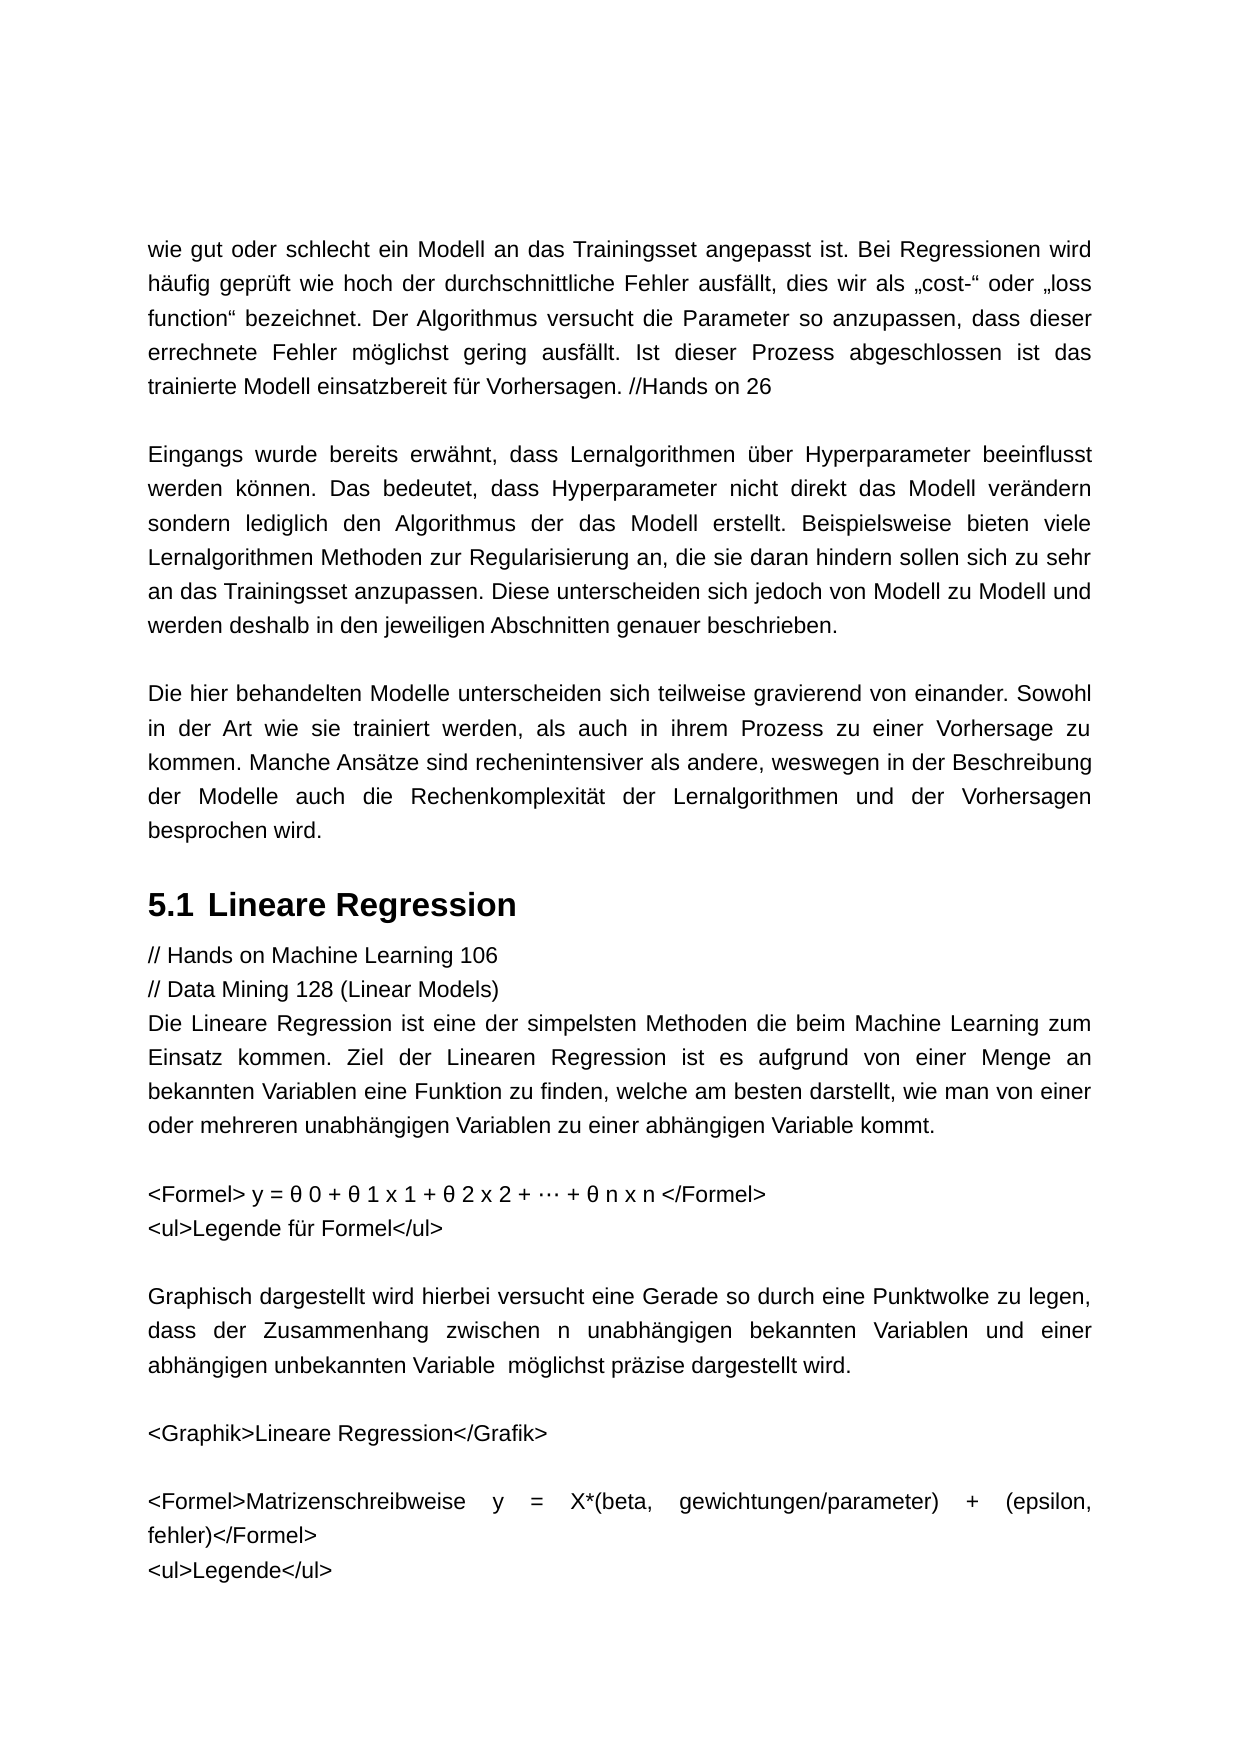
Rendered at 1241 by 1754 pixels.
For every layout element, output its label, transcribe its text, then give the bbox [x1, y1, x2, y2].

text Eingangs wurde bereits erwähnt, dass Lernalgorithmen über Hyperparameter beeinflusst werden können. Das bedeutet, dass Hyperparameter nicht direkt das Modell verändern sondern lediglich den Algorithmus der das Modell erstellt. Beispielsweise bieten viele Lernalgorithmen Methoden zur Regularisierung an, die sie daran hindern sollen sich zu sehr an das Trainingsset anzupassen. Diese unterscheiden sich jedoch von Modell zu Modell und werden deshalb in den jeweiligen Abschnitten genauer beschrieben. [148, 441, 1092, 638]
text Die hier behandelten Modelle unterscheiden sich teilweise gravierend von einander. Sowohl in der Art wie sie trainiert werden, als auch in ihrem Prozess zu einer Vorhersage zu kommen. Manche Ansätze sind rechenintensiver als andere, weswegen in der Beschreibung der Modelle auch die Rechenkomplexität der Lernalgorithmen und der Vorhersagen besprochen wird. [148, 680, 1092, 843]
text <Graphik>Lineare Regression</Grafik> [148, 1420, 1092, 1446]
text // Data Mining 128 (Linear Models) [148, 976, 1092, 1002]
text // Hands on Machine Learning 106 [148, 942, 1092, 968]
text <ul>Legende für Formel</ul> [148, 1215, 1092, 1241]
text Die Lineare Regression ist eine der simpelsten Methoden die beim Machine Learning zum Einsatz kommen. Ziel der Linearen Regression ist es aufgrund von einer Menge an bekannten Variablen eine Funktion zu finden, welche am besten darstellt, wie man von einer oder mehreren unabhängigen Variablen zu einer abhängigen Variable kommt. [148, 1010, 1092, 1139]
text <Formel> y = θ 0 + θ 1 x 1 + θ 2 x 2 + ⋯ + θ n x n </Formel> [148, 1181, 1092, 1207]
subtitle Lineare Regression [148, 885, 1092, 924]
text <ul>Legende</ul> [148, 1557, 1092, 1583]
text Graphisch dargestellt wird hierbei versucht eine Gerade so durch eine Punktwolke zu legen, dass der Zusammenhang zwischen n unabhängigen bekannten Variablen und einer abhängigen unbekannten Variable möglichst präzise dargestellt wird. [148, 1283, 1092, 1378]
text <Formel>Matrizenschreibweise y = X*(beta, gewichtungen/parameter) + (epsilon, fehler)</Formel> [148, 1488, 1092, 1549]
text wie gut oder schlecht ein Modell an das Trainingsset angepasst ist. Bei Regressionen wird häufig geprüft wie hoch der durchschnittliche Fehler ausfällt, dies wir als „cost-“ oder „loss function“ bezeichnet. Der Algorithmus versucht die Parameter so anzupassen, dass dieser errechnete Fehler möglichst gering ausfällt. Ist dieser Prozess abgeschlossen ist das trainierte Modell einsatzbereit für Vorhersagen. //Hands on 26 [148, 236, 1092, 399]
